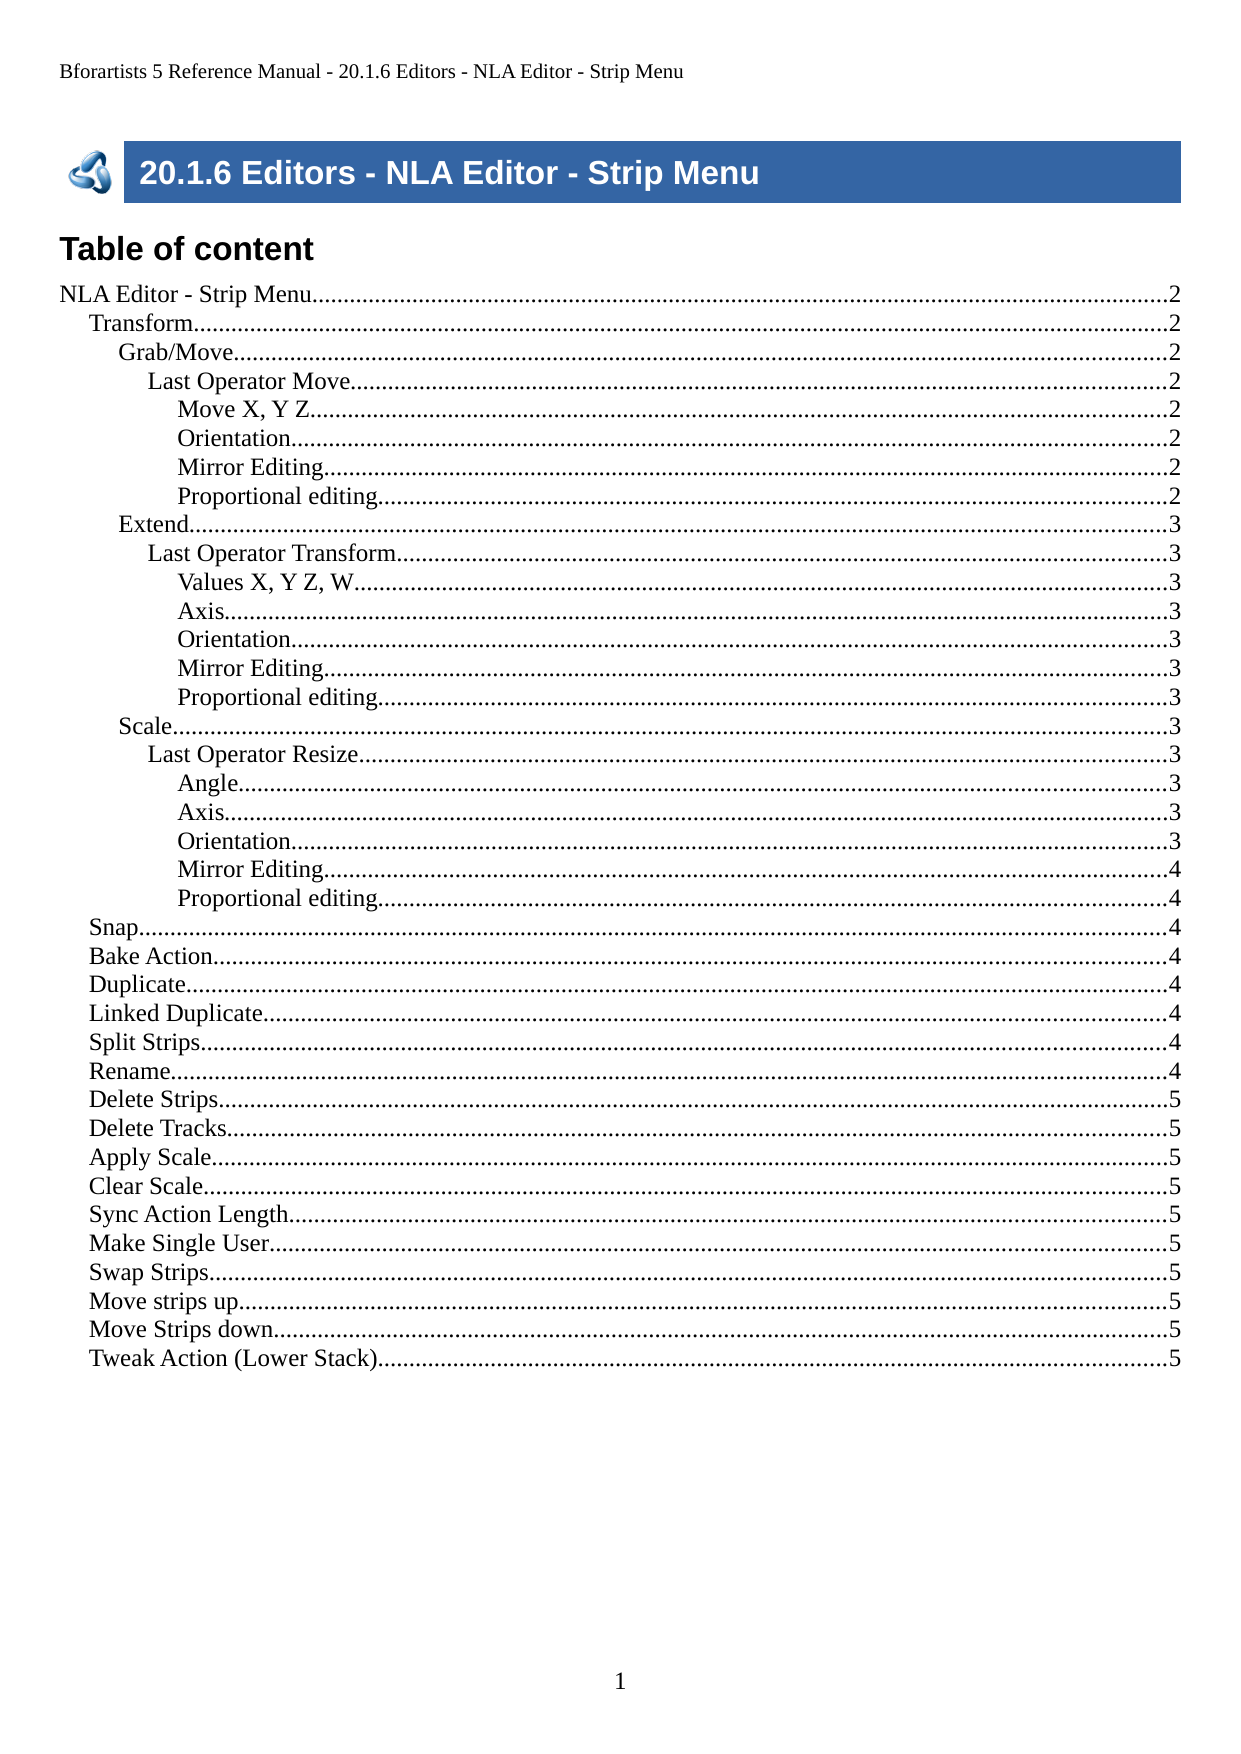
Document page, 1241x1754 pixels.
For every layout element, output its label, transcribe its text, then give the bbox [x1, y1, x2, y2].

text Sync Action Length 5 [88, 1199, 1181, 1228]
text Mirror Editing 4 [177, 854, 1181, 883]
text Snap 4 [88, 912, 1181, 941]
text Angle 3 [177, 768, 1181, 797]
text Delete Strips 5 [88, 1084, 1181, 1113]
text Swap Strips 5 [88, 1257, 1181, 1286]
text Duplicate 4 [88, 969, 1181, 998]
picture [65, 147, 114, 197]
text Tweak Action (Lower Stack) 5 [88, 1343, 1181, 1372]
text Proportional editing 3 [177, 682, 1181, 711]
text Orientation 3 [177, 826, 1181, 854]
text Move Strips down 5 [88, 1314, 1181, 1343]
text Delete Tracks 5 [88, 1113, 1181, 1142]
text Move X, Y Z 2 [177, 394, 1181, 423]
text Transform 2 [88, 308, 1181, 337]
text Linked Duplicate 4 [88, 998, 1181, 1027]
text Mirror Editing 3 [177, 653, 1181, 682]
table_header 20.1.6 Editors - NLA Editor - Strip Menu [124, 141, 1181, 203]
text Move strips up 5 [88, 1286, 1181, 1314]
text Proportional editing 2 [177, 481, 1181, 509]
text Last Operator Move 2 [147, 366, 1181, 394]
text Axis 3 [177, 596, 1181, 624]
text Values X, Y Z, W 3 [177, 567, 1181, 596]
text Last Operator Transform 3 [147, 538, 1181, 567]
text Grab/Move 2 [118, 337, 1181, 366]
text Clear Scale 5 [88, 1171, 1181, 1199]
text Orientation 2 [177, 423, 1181, 452]
text Extend 3 [118, 509, 1181, 538]
text NLA Editor - Strip Menu 2 [59, 279, 1181, 308]
text Rename 4 [88, 1056, 1181, 1084]
text Axis 3 [177, 797, 1181, 826]
text Mirror Editing 2 [177, 452, 1181, 481]
text Last Operator Resize 3 [147, 739, 1181, 768]
text Make Single User 5 [88, 1228, 1181, 1257]
text Apply Scale 5 [88, 1142, 1181, 1171]
text Bake Action 4 [88, 941, 1181, 969]
subtitle Table of content [59, 228, 1181, 267]
text Orientation 3 [177, 624, 1181, 653]
text Split Strips 4 [88, 1027, 1181, 1056]
text Scale 3 [118, 711, 1181, 739]
text Proportional editing 4 [177, 883, 1181, 912]
table_header [59, 141, 124, 203]
